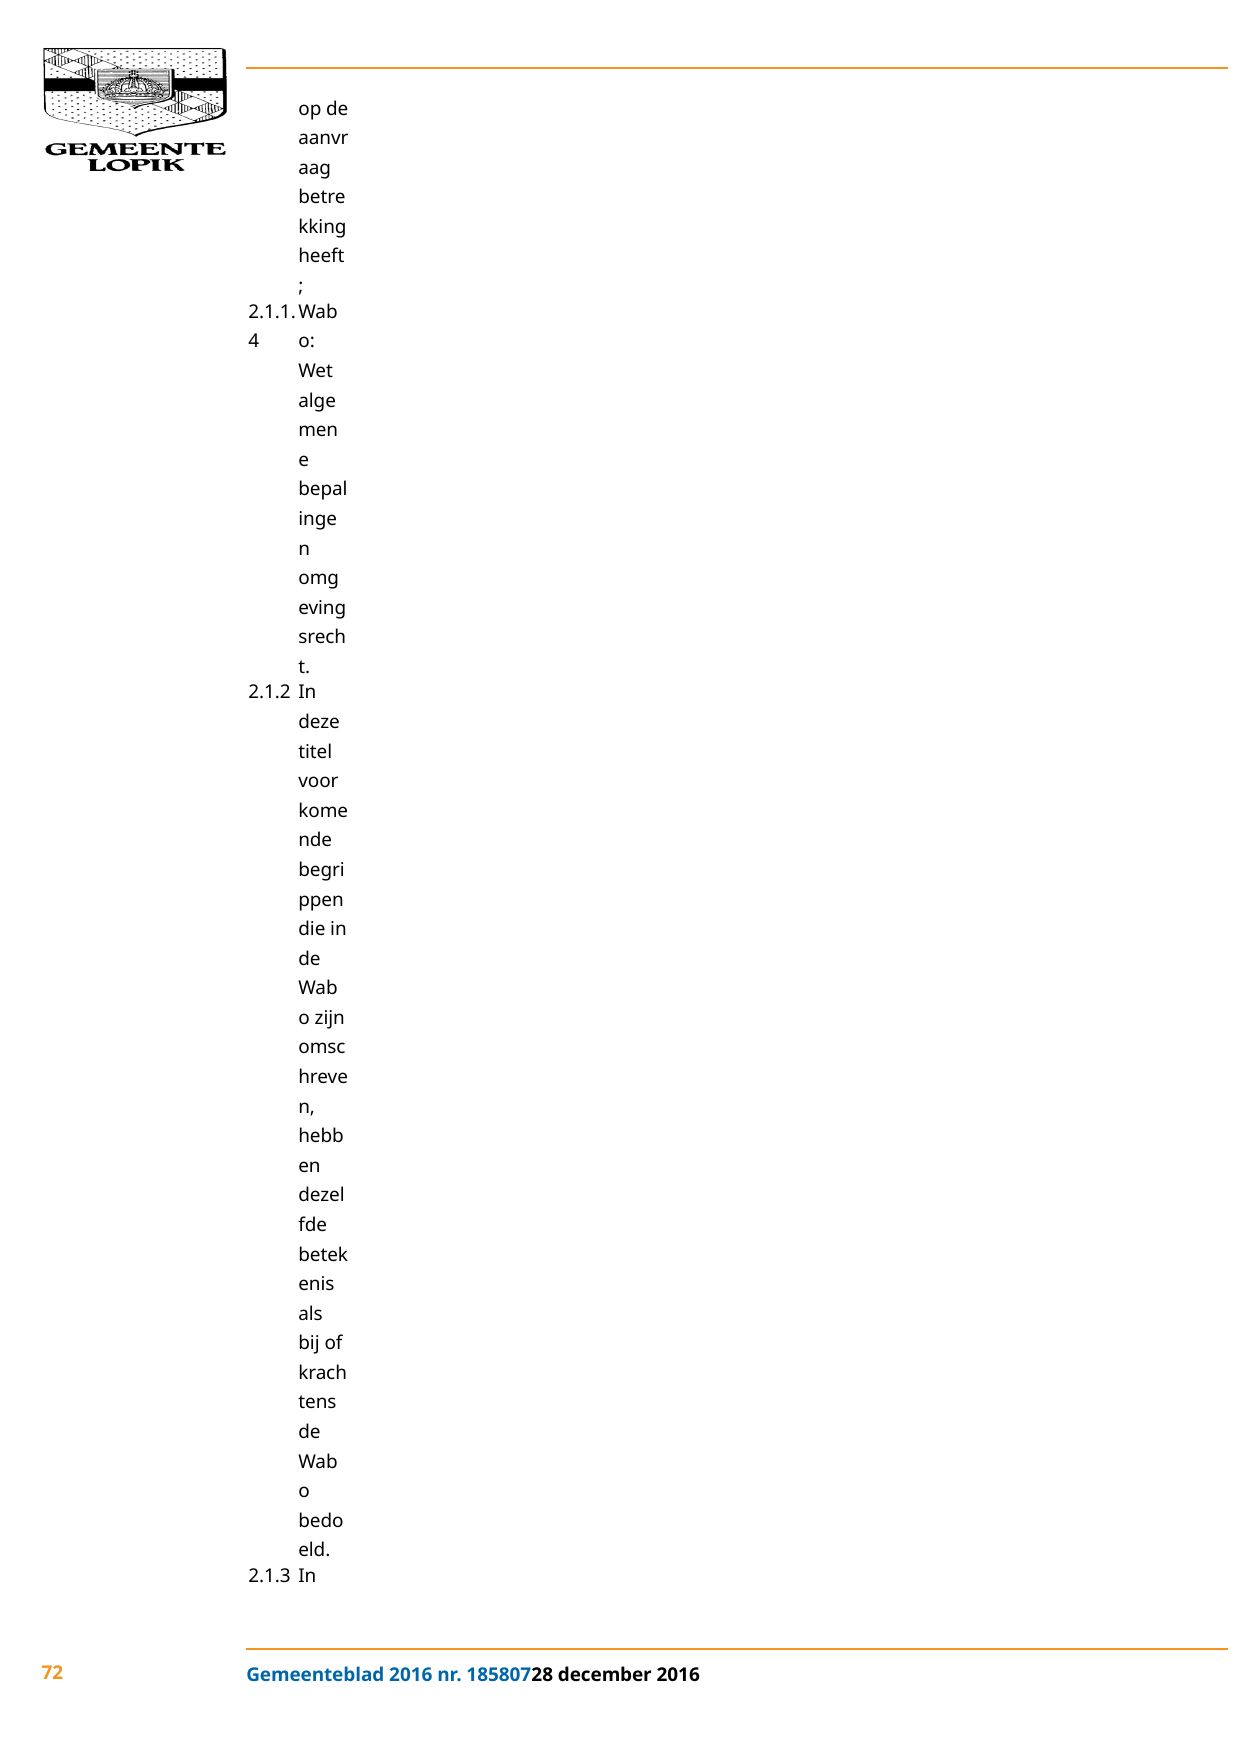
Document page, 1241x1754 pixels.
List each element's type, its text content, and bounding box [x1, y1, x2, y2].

table_cell op de aanvraag betrekking heeft; [298, 95, 348, 298]
table_cell [248, 95, 298, 298]
table_cell In deze titel voorkomende begrippen die in de Wabo zijn omschreven, hebben dezelfde betekenis als bij of krachtens de Wabo bedoeld. [298, 679, 348, 1562]
table_cell [348, 298, 398, 679]
table_cell In [298, 1563, 348, 1588]
table_cell 2.1.1.4 [248, 298, 298, 679]
table_cell 2.1.2 [248, 679, 298, 1562]
table_cell [348, 95, 398, 298]
table_cell [348, 679, 398, 1562]
table_cell Wabo: Wet algemene bepalingen omgevingsrecht. [298, 298, 348, 679]
picture [41, 47, 231, 172]
table_cell 2.1.3 [248, 1563, 298, 1588]
table_cell [348, 1563, 398, 1588]
